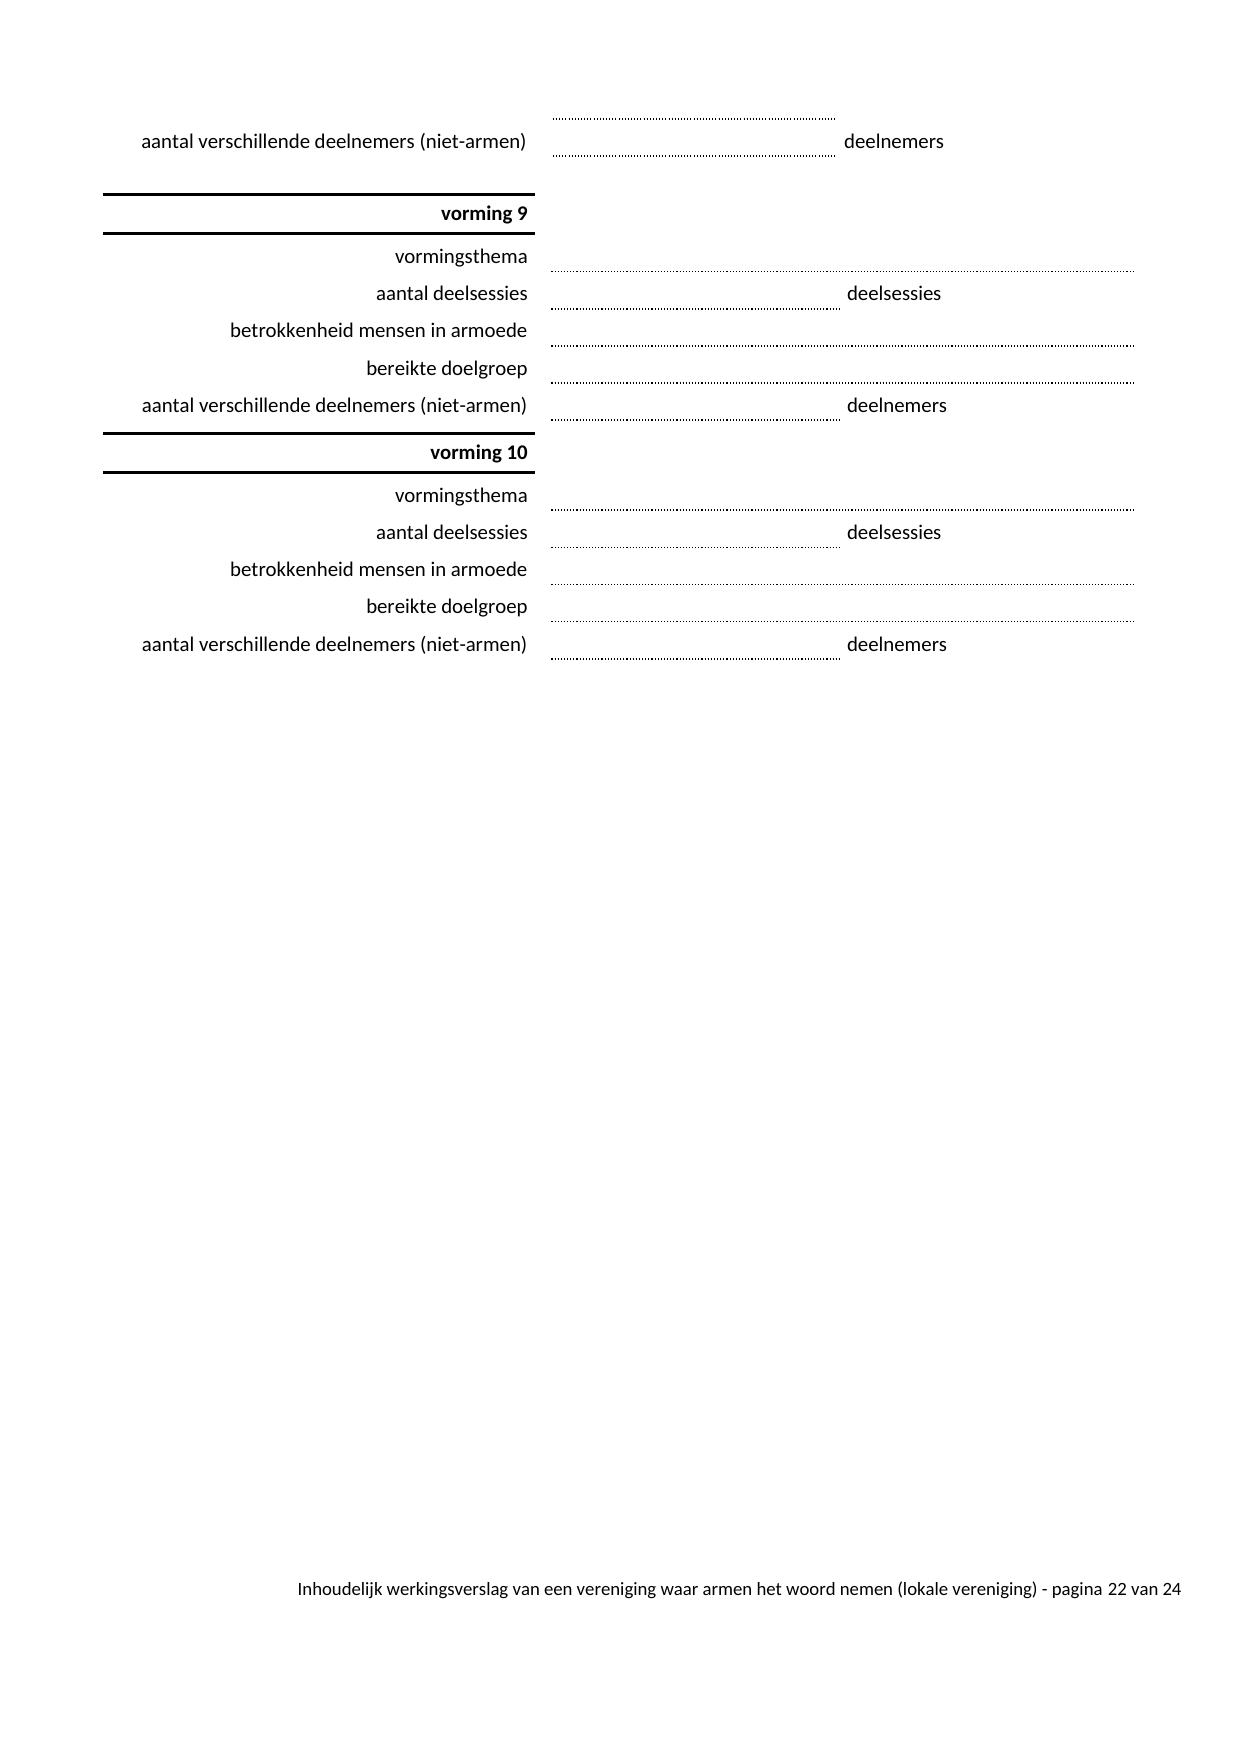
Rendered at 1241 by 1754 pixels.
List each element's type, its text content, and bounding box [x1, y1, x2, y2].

table_cell [535, 621, 551, 658]
table_cell deelsessies [840, 271, 1134, 308]
table_cell aantal verschillende deelnemers (niet-armen) [103, 382, 535, 419]
table_cell aantal verschillende deelnemers (niet-armen) [103, 621, 535, 658]
table_cell [1130, 419, 1134, 432]
table_cell [551, 546, 1134, 584]
table_cell [551, 345, 1134, 382]
table_cell [535, 345, 551, 382]
table_cell betrokkenheid mensen in armoede [103, 308, 535, 345]
table_cell aantal deelsessies [103, 509, 535, 546]
table_cell vormingsthema [103, 474, 535, 509]
table_cell deelnemers [840, 382, 1134, 419]
table_cell [58, 546, 103, 584]
table_cell [551, 232, 1134, 271]
table_cell [58, 432, 103, 471]
table_cell deelnemers [840, 621, 1134, 658]
table_cell [551, 382, 839, 419]
table_cell [535, 509, 551, 546]
table_header [535, 193, 551, 232]
table_cell [551, 584, 1134, 621]
table_cell [551, 308, 1134, 345]
table_cell [58, 345, 103, 382]
table_cell [551, 471, 1134, 509]
table_cell [551, 432, 1134, 471]
table_cell deelnemers [837, 118, 1134, 155]
table_header vorming 9 [103, 196, 535, 232]
table_cell betrokkenheid mensen in armoede [103, 546, 535, 584]
table_cell [58, 308, 103, 345]
table_cell [535, 584, 551, 621]
table_cell vormingsthema [103, 235, 535, 271]
table_cell [535, 308, 551, 345]
table_cell deelsessies [840, 509, 1134, 546]
table_header [551, 193, 1134, 232]
table_cell [58, 382, 103, 419]
table_cell [58, 584, 103, 621]
table_cell [58, 471, 103, 509]
table_cell [535, 382, 551, 419]
table_cell bereikte doelgroep [103, 345, 535, 382]
table_cell [535, 546, 551, 584]
table_cell [58, 271, 103, 308]
table_cell [551, 509, 839, 546]
table_cell [58, 118, 109, 155]
table_header [58, 193, 103, 232]
table_cell [553, 118, 837, 155]
table_cell [58, 232, 103, 271]
table_cell bereikte doelgroep [103, 584, 535, 621]
table_cell [535, 471, 551, 509]
table_cell [535, 432, 551, 471]
table_cell aantal verschillende deelnemers (niet-armen) [110, 118, 534, 155]
table_cell aantal deelsessies [103, 271, 535, 308]
table_cell [551, 271, 839, 308]
table_cell [58, 419, 1130, 432]
table_cell [534, 118, 553, 155]
table_cell [535, 271, 551, 308]
table_cell [1127, 155, 1134, 168]
table_cell vorming 10 [103, 435, 535, 471]
table_cell [535, 232, 551, 271]
table_cell [551, 621, 839, 658]
table_cell [58, 621, 103, 658]
table_cell [58, 509, 103, 546]
table_cell [58, 155, 1127, 168]
